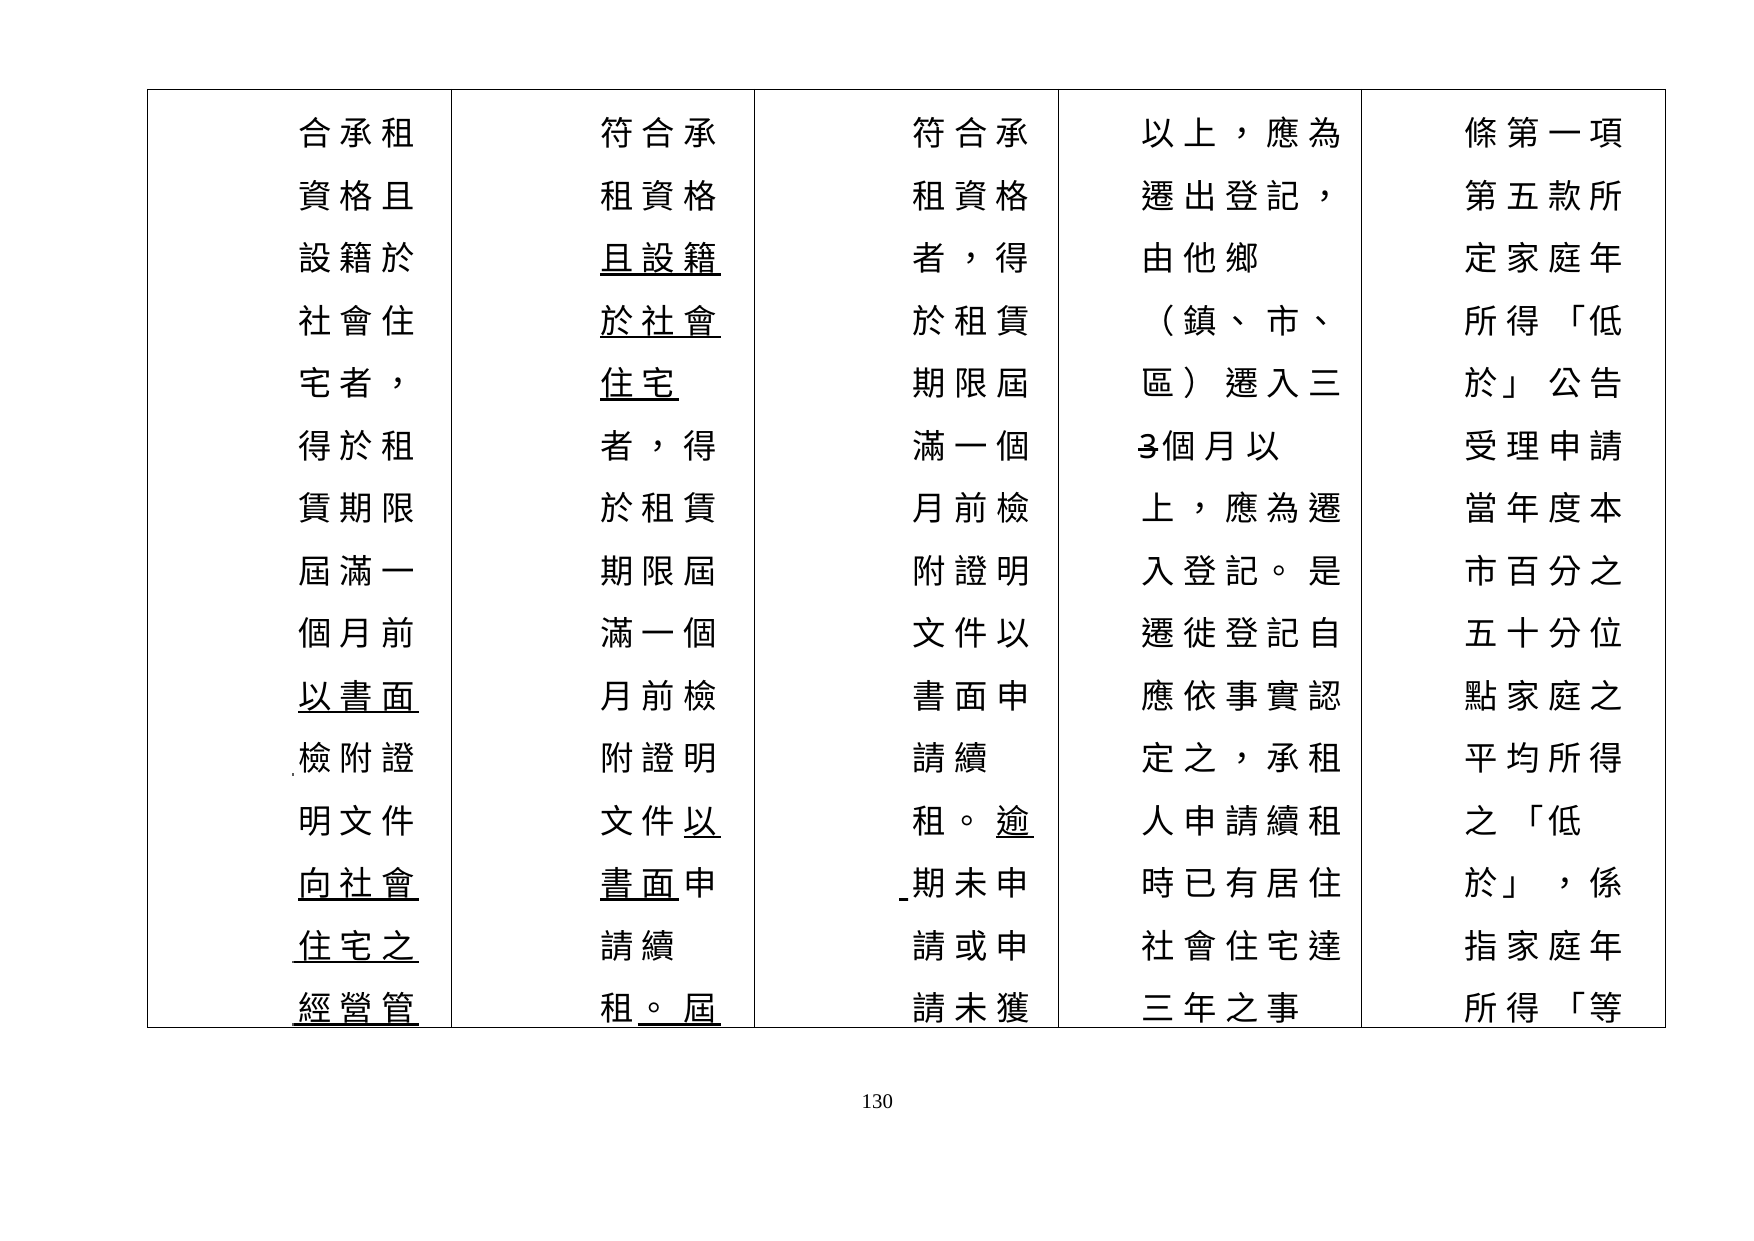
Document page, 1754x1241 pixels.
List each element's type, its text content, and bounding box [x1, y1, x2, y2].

table_cell 以上，應為遷出登記，由他鄉（鎮、市、區）遷入三3個月以上，應為遷入登記。是遷徙登記自應依事實認定之，承租人申請續租時已有居住社會住宅達三年之事 [1059, 90, 1361, 1027]
table_cell 條第一項第五款所定家庭年所得「低於」公告受理申請當年度本市百分之五十分位點家庭之平均所得之「低於」，係指家庭年所得「等 [1362, 90, 1665, 1027]
table_cell 符合承租資格且設籍於社會住宅者，得於租賃期限屆滿一個月前檢附證明文件以書面申請續租。屆 [452, 90, 754, 1027]
table_cell 合承租資格且設籍於社會住宅者，得於租賃期限屆滿一個月前以書面檢附證明文件向社會住宅之經營管 [148, 90, 451, 1027]
table_cell 符合承租資格者，得於租賃期限屆滿一個月前檢附證明文件以書面申請續租。逾期未申請或申請未獲 [755, 90, 1058, 1027]
